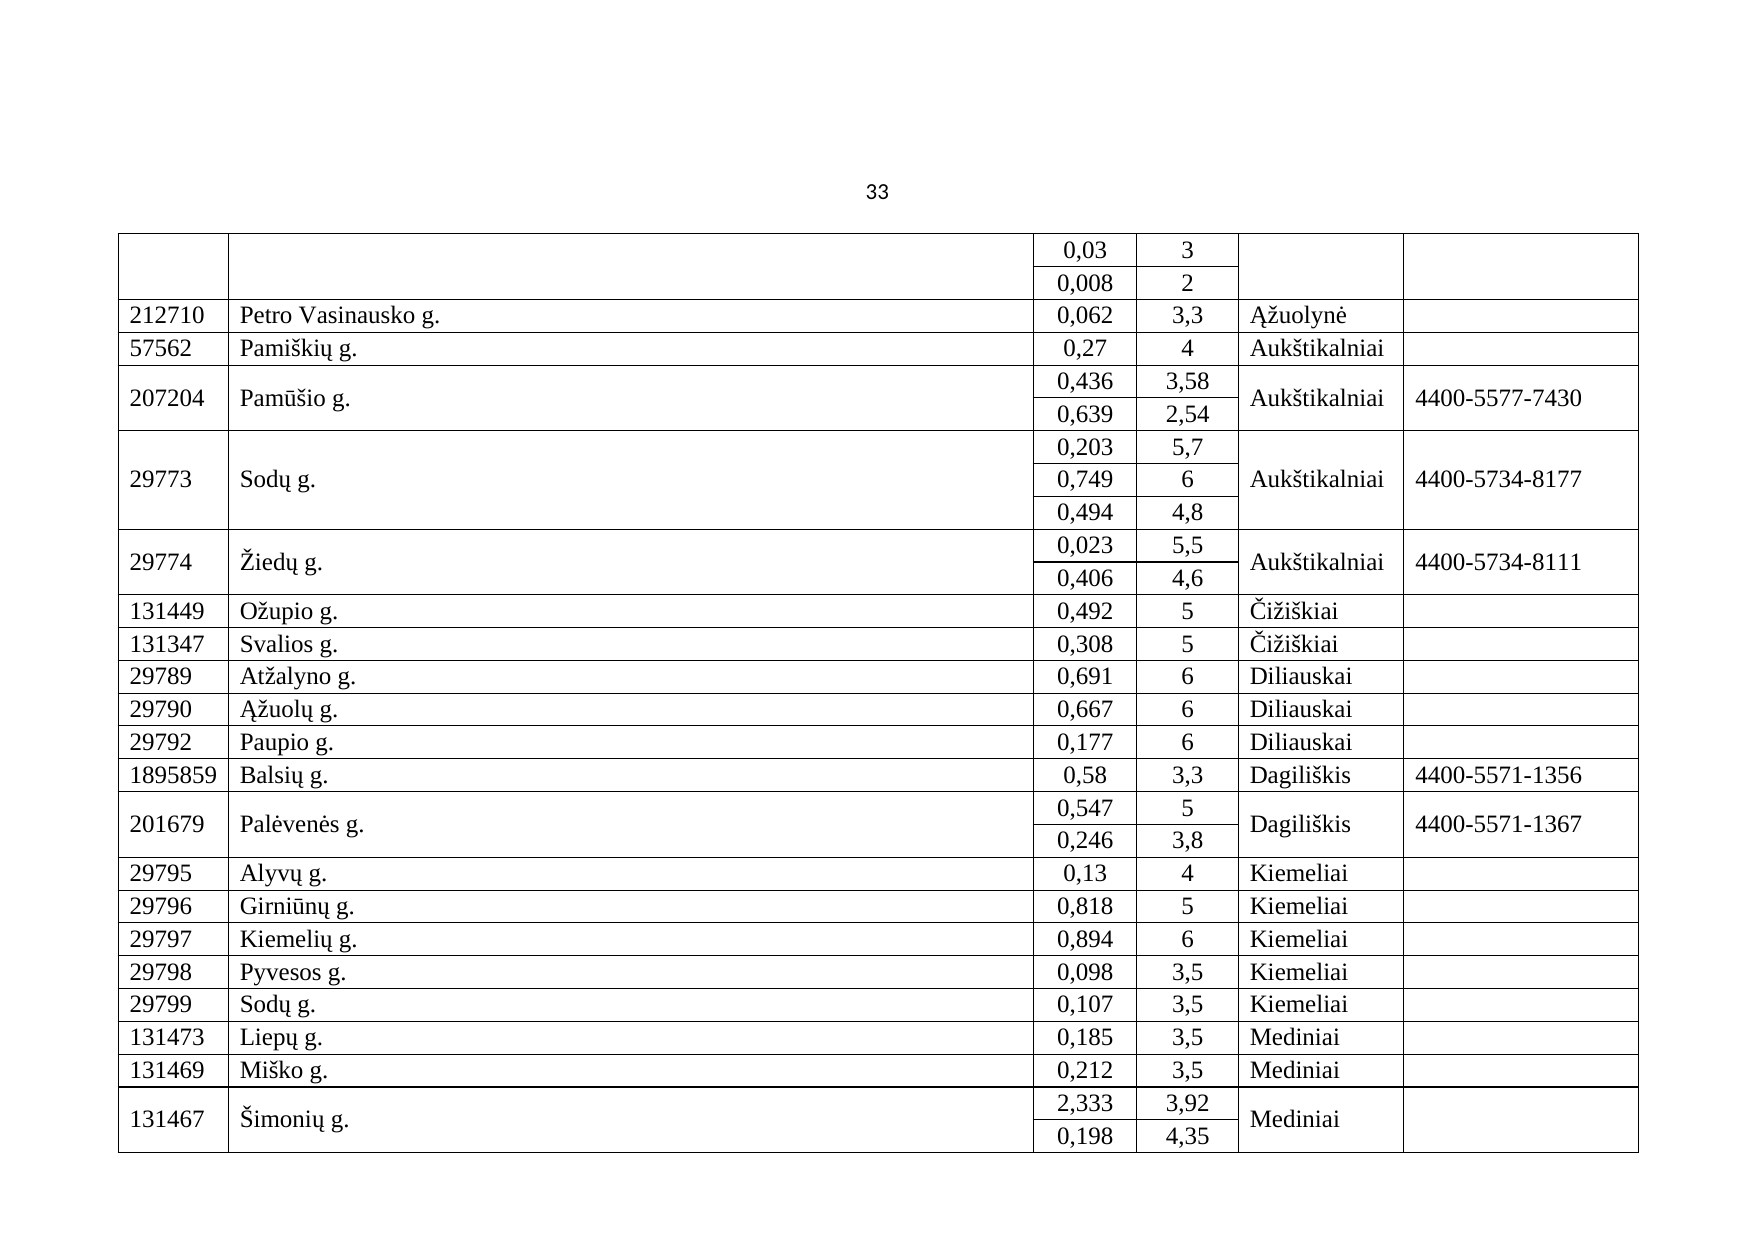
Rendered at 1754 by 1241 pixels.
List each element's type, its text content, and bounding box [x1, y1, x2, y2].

table_cell 3,5 [1137, 1022, 1238, 1053]
table_cell 4400-5734-8177 [1404, 431, 1638, 528]
table_cell Petro Vasinausko g. [229, 300, 1033, 332]
table_cell 3 [1137, 234, 1238, 266]
table_cell Kiemeliai [1239, 858, 1403, 889]
table_cell Ąžuolų g. [229, 694, 1033, 725]
table_cell Mediniai [1239, 1022, 1403, 1053]
table_cell 0,185 [1034, 1022, 1136, 1053]
table_cell 131347 [119, 628, 228, 660]
table_cell 5 [1137, 792, 1238, 824]
table_cell 201679 [119, 792, 228, 857]
table_cell 5 [1137, 628, 1238, 660]
table_cell Kiemeliai [1239, 956, 1403, 988]
table_cell 0,008 [1034, 267, 1136, 299]
table_cell [1404, 891, 1638, 922]
table_cell [1404, 726, 1638, 758]
table_cell 131469 [119, 1055, 228, 1086]
table_cell Kiemelių g. [229, 923, 1033, 955]
table_cell 131467 [119, 1088, 228, 1152]
table_cell 5,7 [1137, 431, 1238, 463]
table_cell Diliauskai [1239, 661, 1403, 693]
table_cell Aukštikalniai [1239, 530, 1403, 594]
table_cell Kiemeliai [1239, 923, 1403, 955]
table_cell 3,8 [1137, 825, 1238, 857]
table_cell [1404, 989, 1638, 1021]
table_cell [1404, 595, 1638, 627]
table_cell 0,023 [1034, 530, 1136, 561]
table_cell 5 [1137, 891, 1238, 922]
table_cell Svalios g. [229, 628, 1033, 660]
table_cell Pyvesos g. [229, 956, 1033, 988]
table_cell 0,062 [1034, 300, 1136, 332]
table_cell Čižiškiai [1239, 628, 1403, 660]
table_cell Sodų g. [229, 431, 1033, 528]
table_cell 2 [1137, 267, 1238, 299]
table_cell Mediniai [1239, 1055, 1403, 1086]
table_cell 0,894 [1034, 923, 1136, 955]
table_cell [1404, 234, 1638, 299]
table_cell 4 [1137, 858, 1238, 889]
table_cell Pamūšio g. [229, 366, 1033, 430]
table_cell 4 [1137, 333, 1238, 364]
table_cell 4,6 [1137, 563, 1238, 594]
table_cell 131473 [119, 1022, 228, 1053]
table_cell [1404, 1055, 1638, 1086]
table_cell [1404, 1022, 1638, 1053]
table_cell 0,667 [1034, 694, 1136, 725]
table_cell 4400-5571-1367 [1404, 792, 1638, 857]
table_cell 0,308 [1034, 628, 1136, 660]
table_cell [1404, 694, 1638, 725]
table_cell 29773 [119, 431, 228, 528]
table_cell [1239, 234, 1403, 299]
table_cell Liepų g. [229, 1022, 1033, 1053]
table_cell Alyvų g. [229, 858, 1033, 889]
table_cell 29796 [119, 891, 228, 922]
table_cell [1404, 333, 1638, 364]
table_cell Aukštikalniai [1239, 431, 1403, 528]
table_cell Diliauskai [1239, 726, 1403, 758]
table_cell Atžalyno g. [229, 661, 1033, 693]
table_cell 2,333 [1034, 1088, 1136, 1119]
table_cell 3,5 [1137, 956, 1238, 988]
table_cell Diliauskai [1239, 694, 1403, 725]
table_cell Balsių g. [229, 759, 1033, 791]
table_cell 4400-5577-7430 [1404, 366, 1638, 430]
table_cell Kiemeliai [1239, 989, 1403, 1021]
table_cell 0,691 [1034, 661, 1136, 693]
table_cell 131449 [119, 595, 228, 627]
table_cell 6 [1137, 726, 1238, 758]
table_cell Dagiliškis [1239, 792, 1403, 857]
table_cell Sodų g. [229, 989, 1033, 1021]
table_cell 6 [1137, 661, 1238, 693]
table_cell 29795 [119, 858, 228, 889]
table_cell [1404, 956, 1638, 988]
table_cell 3,92 [1137, 1088, 1238, 1119]
table_cell 3,5 [1137, 1055, 1238, 1086]
table_cell 0,177 [1034, 726, 1136, 758]
table_cell 5,5 [1137, 530, 1238, 561]
table_cell 29798 [119, 956, 228, 988]
table_cell Čižiškiai [1239, 595, 1403, 627]
table_cell Ąžuolynė [1239, 300, 1403, 332]
table_cell [1404, 858, 1638, 889]
table_cell 6 [1137, 694, 1238, 725]
table_cell [1404, 923, 1638, 955]
table_cell Kiemeliai [1239, 891, 1403, 922]
table_cell Paupio g. [229, 726, 1033, 758]
table_cell 0,203 [1034, 431, 1136, 463]
table_cell 4400-5571-1356 [1404, 759, 1638, 791]
table_cell 4,8 [1137, 497, 1238, 528]
table_cell 0,03 [1034, 234, 1136, 266]
table_cell [1404, 628, 1638, 660]
table_cell 29792 [119, 726, 228, 758]
table_cell Palėvenės g. [229, 792, 1033, 857]
table_cell Žiedų g. [229, 530, 1033, 594]
table_cell 0,246 [1034, 825, 1136, 857]
table_cell Dagiliškis [1239, 759, 1403, 791]
table_cell 57562 [119, 333, 228, 364]
table_cell 3,5 [1137, 989, 1238, 1021]
table_cell 29790 [119, 694, 228, 725]
table_cell 6 [1137, 464, 1238, 496]
table_cell 29774 [119, 530, 228, 594]
table_cell 3,3 [1137, 759, 1238, 791]
table_cell [1404, 300, 1638, 332]
table_cell [119, 234, 228, 299]
table_cell Šimonių g. [229, 1088, 1033, 1152]
table_cell [1404, 1088, 1638, 1152]
table_cell 0,212 [1034, 1055, 1136, 1086]
table_cell Pamiškių g. [229, 333, 1033, 364]
table_cell Aukštikalniai [1239, 366, 1403, 430]
table_cell 0,547 [1034, 792, 1136, 824]
table_cell 0,494 [1034, 497, 1136, 528]
table_cell 0,13 [1034, 858, 1136, 889]
table_cell 0,492 [1034, 595, 1136, 627]
table_cell 6 [1137, 923, 1238, 955]
table_cell 3,58 [1137, 366, 1238, 397]
table_cell 2,54 [1137, 398, 1238, 430]
table_cell 3,3 [1137, 300, 1238, 332]
table_cell 29797 [119, 923, 228, 955]
table_cell [229, 234, 1033, 299]
table_cell 0,27 [1034, 333, 1136, 364]
table_cell 207204 [119, 366, 228, 430]
table_cell 5 [1137, 595, 1238, 627]
table_cell Ožupio g. [229, 595, 1033, 627]
table_cell 4400-5734-8111 [1404, 530, 1638, 594]
table_cell [1404, 661, 1638, 693]
table_cell Miško g. [229, 1055, 1033, 1086]
table_cell 0,58 [1034, 759, 1136, 791]
table_cell 4,35 [1137, 1120, 1238, 1152]
table_cell 0,406 [1034, 563, 1136, 594]
table_cell 212710 [119, 300, 228, 332]
table_cell 1895859 [119, 759, 228, 791]
table_cell 29789 [119, 661, 228, 693]
table_cell 0,639 [1034, 398, 1136, 430]
table_cell Girniūnų g. [229, 891, 1033, 922]
table_cell 0,818 [1034, 891, 1136, 922]
table_cell Aukštikalniai [1239, 333, 1403, 364]
table_cell 0,098 [1034, 956, 1136, 988]
table_cell 0,107 [1034, 989, 1136, 1021]
table_cell 0,749 [1034, 464, 1136, 496]
table_cell 0,436 [1034, 366, 1136, 397]
table_cell 0,198 [1034, 1120, 1136, 1152]
table_cell Mediniai [1239, 1088, 1403, 1152]
table_cell 29799 [119, 989, 228, 1021]
